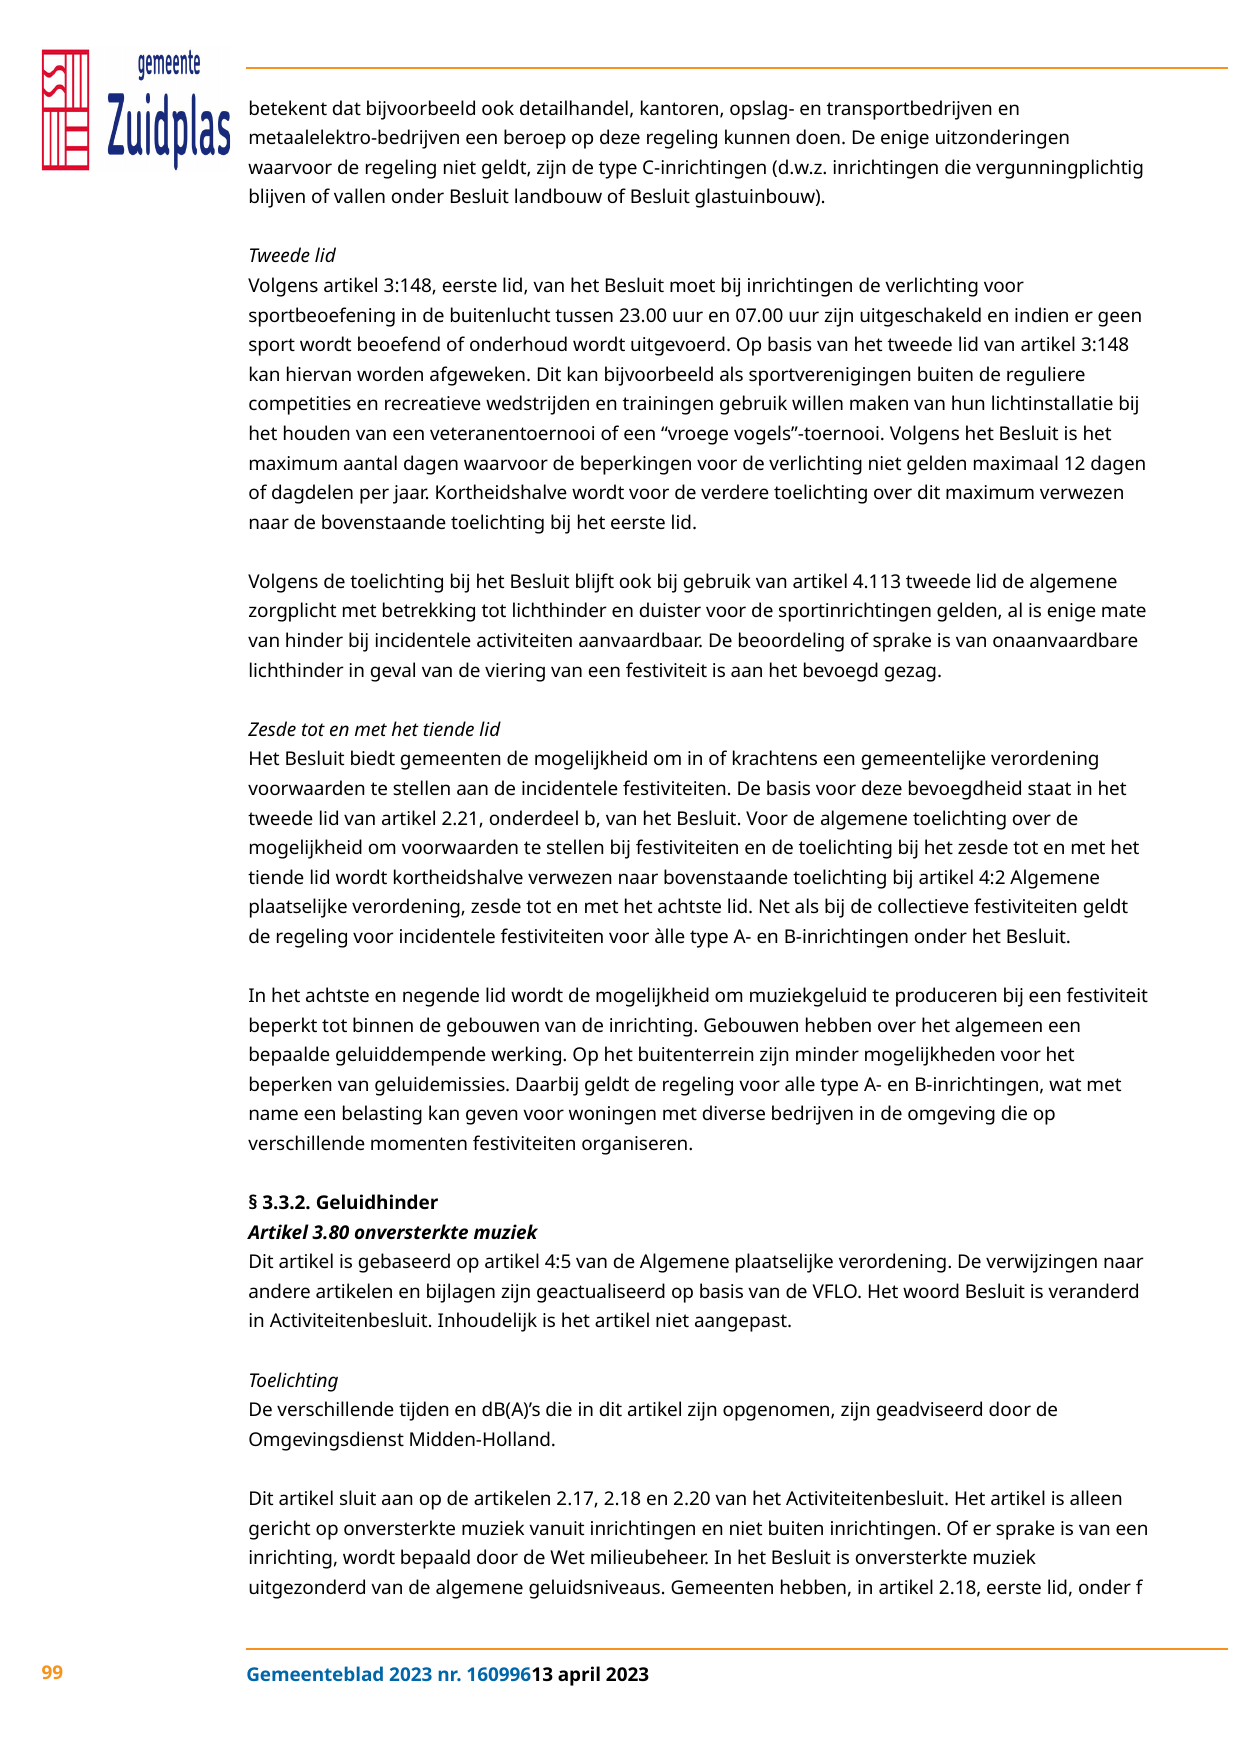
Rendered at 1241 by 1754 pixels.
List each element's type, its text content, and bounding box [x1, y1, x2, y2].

text Volgens artikel 3:148, eerste lid, van het Besluit moet bij inrichtingen de verlichting voor sportbeoefening in de buitenlucht tussen 23.00 uur en 07.00 uur zijn uitgeschakeld en indien er geen sport wordt beoefend of onderhoud wordt uitgevoerd. Op basis van het tweede lid van artikel 3:148 kan hiervan worden afgeweken. Dit kan bijvoorbeeld als sportverenigingen buiten de reguliere competities en recreatieve wedstrijden en trainingen gebruik willen maken van hun lichtinstallatie bij het houden van een veteranentoernooi of een “vroege vogels”-toernooi. Volgens het Besluit is het maximum aantal dagen waarvoor de beperkingen voor de verlichting niet gelden maximaal 12 dagen of dagdelen per jaar. Kortheidshalve wordt voor de verdere toelichting over dit maximum verwezen naar de bovenstaande toelichting bij het eerste lid. [248, 272, 1152, 535]
text betekent dat bijvoorbeeld ook detailhandel, kantoren, opslag- en transportbedrijven en metaalelektro-bedrijven een beroep op deze regeling kunnen doen. De enige uitzonderingen waarvoor de regeling niet geldt, zijn de type C-inrichtingen (d.w.z. inrichtingen die vergunningplichtig blijven of vallen onder Besluit landbouw of Besluit glastuinbouw). [248, 95, 1152, 209]
text Artikel 3.80 onversterkte muziek [248, 1219, 1152, 1245]
text Dit artikel is gebaseerd op artikel 4:5 van de Algemene plaatselijke verordening. De verwijzingen naar andere artikelen en bijlagen zijn geactualiseerd op basis van de VFLO. Het woord Besluit is veranderd in Activiteitenbesluit. Inhoudelijk is het artikel niet aangepast. [248, 1248, 1152, 1333]
text Zesde tot en met het tiende lid [248, 716, 1152, 742]
text § 3.3.2. Geluidhinder [248, 1189, 1152, 1215]
text Het Besluit biedt gemeenten de mogelijkheid om in of krachtens een gemeentelijke verordening voorwaarden te stellen aan de incidentele festiviteiten. De basis voor deze bevoegdheid staat in het tweede lid van artikel 2.21, onderdeel b, van het Besluit. Voor de algemene toelichting over de mogelijkheid om voorwaarden te stellen bij festiviteiten en de toelichting bij het zesde tot en met het tiende lid wordt kortheidshalve verwezen naar bovenstaande toelichting bij artikel 4:2 Algemene plaatselijke verordening, zesde tot en met het achtste lid. Net als bij de collectieve festiviteiten geldt de regeling voor incidentele festiviteiten voor àlle type A- en B-inrichtingen onder het Besluit. [248, 746, 1152, 949]
picture [41, 47, 231, 172]
text Dit artikel sluit aan op de artikelen 2.17, 2.18 en 2.20 van het Activiteitenbesluit. Het artikel is alleen gericht op onversterkte muziek vanuit inrichtingen en niet buiten inrichtingen. Of er sprake is van een inrichting, wordt bepaald door de Wet milieubeheer. In het Besluit is onversterkte muziek uitgezonderd van de algemene geluidsniveaus. Gemeenten hebben, in artikel 2.18, eerste lid, onder f [248, 1485, 1152, 1600]
text Toelichting [248, 1367, 1152, 1393]
text Volgens de toelichting bij het Besluit blijft ook bij gebruik van artikel 4.113 tweede lid de algemene zorgplicht met betrekking tot lichthinder en duister voor de sportinrichtingen gelden, al is enige mate van hinder bij incidentele activiteiten aanvaardbaar. De beoordeling of sprake is van onaanvaardbare lichthinder in geval van de viering van een festiviteit is aan het bevoegd gezag. [248, 568, 1152, 683]
text In het achtste en negende lid wordt de mogelijkheid om muziekgeluid te produceren bij een festiviteit beperkt tot binnen de gebouwen van de inrichting. Gebouwen hebben over het algemeen een bepaalde geluiddempende werking. Op het buitenterrein zijn minder mogelijkheden voor het beperken van geluidemissies. Daarbij geldt de regeling voor alle type A- en B-inrichtingen, wat met name een belasting kan geven voor woningen met diverse bedrijven in de omgeving die op verschillende momenten festiviteiten organiseren. [248, 982, 1152, 1156]
text De verschillende tijden en dB(A)’s die in dit artikel zijn opgenomen, zijn geadviseerd door de Omgevingsdienst Midden-Holland. [248, 1396, 1152, 1452]
text Tweede lid [248, 243, 1152, 268]
